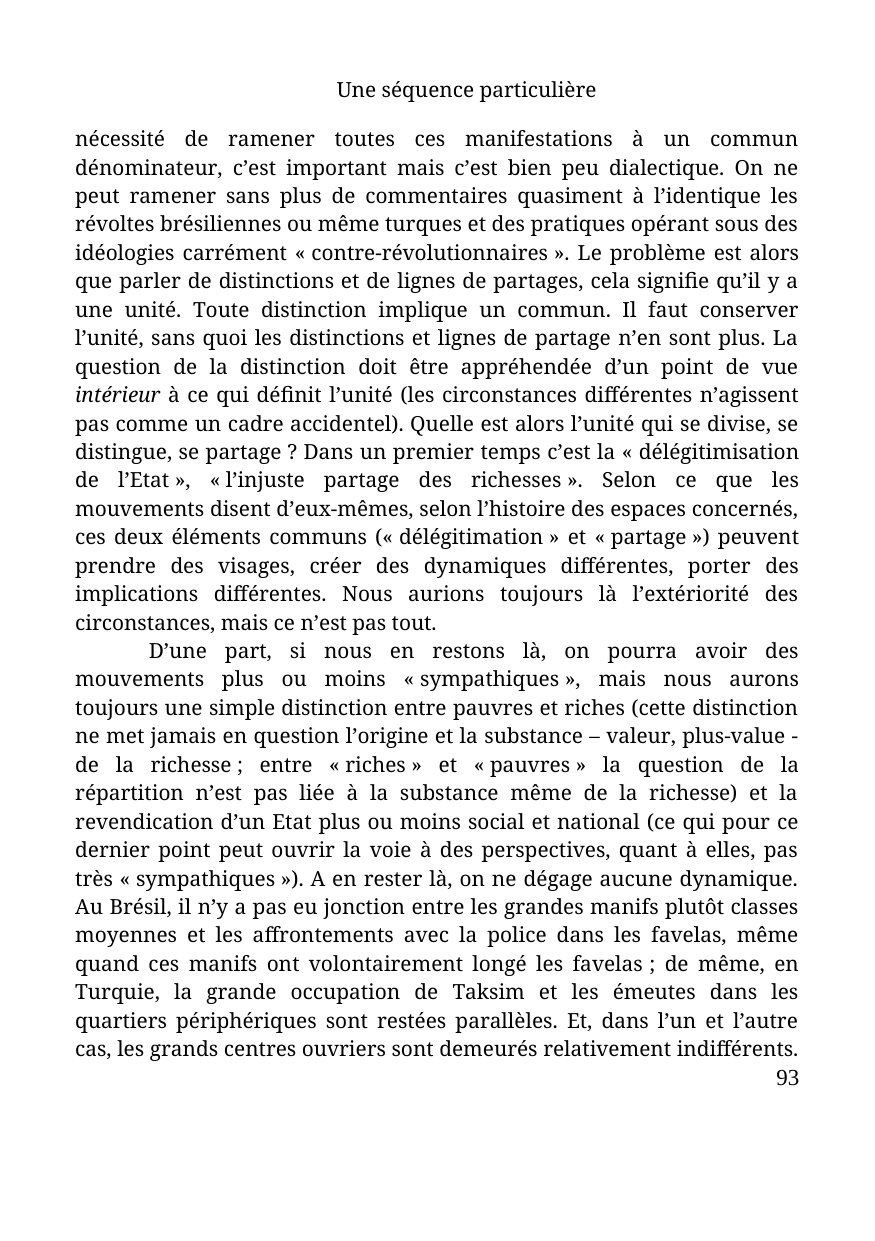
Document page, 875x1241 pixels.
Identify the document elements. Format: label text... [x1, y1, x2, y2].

text D’une part, si nous en restons là, on pourra avoir des mouvements plus ou moins « sympathiques », mais nous aurons toujours une simple distinction entre pauvres et riches (cette distinction ne met jamais en question l’origine et la substance – valeur, plus-value - de la richesse ; entre « riches » et « pauvres » la question de la répartition n’est pas liée à la substance même de la richesse) et la revendication d’un Etat plus ou moins social et national (ce qui pour ce dernier point peut ouvrir la voie à des perspectives, quant à elles, pas très « sympathiques »). A en rester là, on ne dégage aucune dynamique. Au Brésil, il n’y a pas eu jonction entre les grandes manifs plutôt classes moyennes et les affrontements avec la police dans les favelas, même quand ces manifs ont volontairement longé les favelas ; de même, en Turquie, la grande occupation de Taksim et les émeutes dans les quartiers périphériques sont restées parallèles. Et, dans l’un et l’autre cas, les grands centres ouvriers sont demeurés relativement indifférents. [75, 636, 799, 1063]
text nécessité de ramener toutes ces manifestations à un commun dénominateur, c’est important mais c’est bien peu dialectique. On ne peut ramener sans plus de commentaires quasiment à l’identique les révoltes brésiliennes ou même turques et des pratiques opérant sous des idéologies carrément « contre-révolutionnaires ». Le problème est alors que parler de distinctions et de lignes de partages, cela signifie qu’il y a une unité. Toute distinction implique un commun. Il faut conserver l’unité, sans quoi les distinctions et lignes de partage n’en sont plus. La question de la distinction doit être appréhendée d’un point de vue intérieur à ce qui définit l’unité (les circonstances différentes n’agissent pas comme un cadre accidentel). Quelle est alors l’unité qui se divise, se distingue, se partage ? Dans un premier temps c’est la « délégitimisation de l’Etat », « l’injuste partage des richesses ». Selon ce que les mouvements disent d’eux-mêmes, selon l’histoire des espaces concernés, ces deux éléments communs (« délégitimation » et « partage ») peuvent prendre des visages, créer des dynamiques différentes, porter des implications différentes. Nous aurions toujours là l’extériorité des circonstances, mais ce n’est pas tout. [75, 124, 799, 636]
